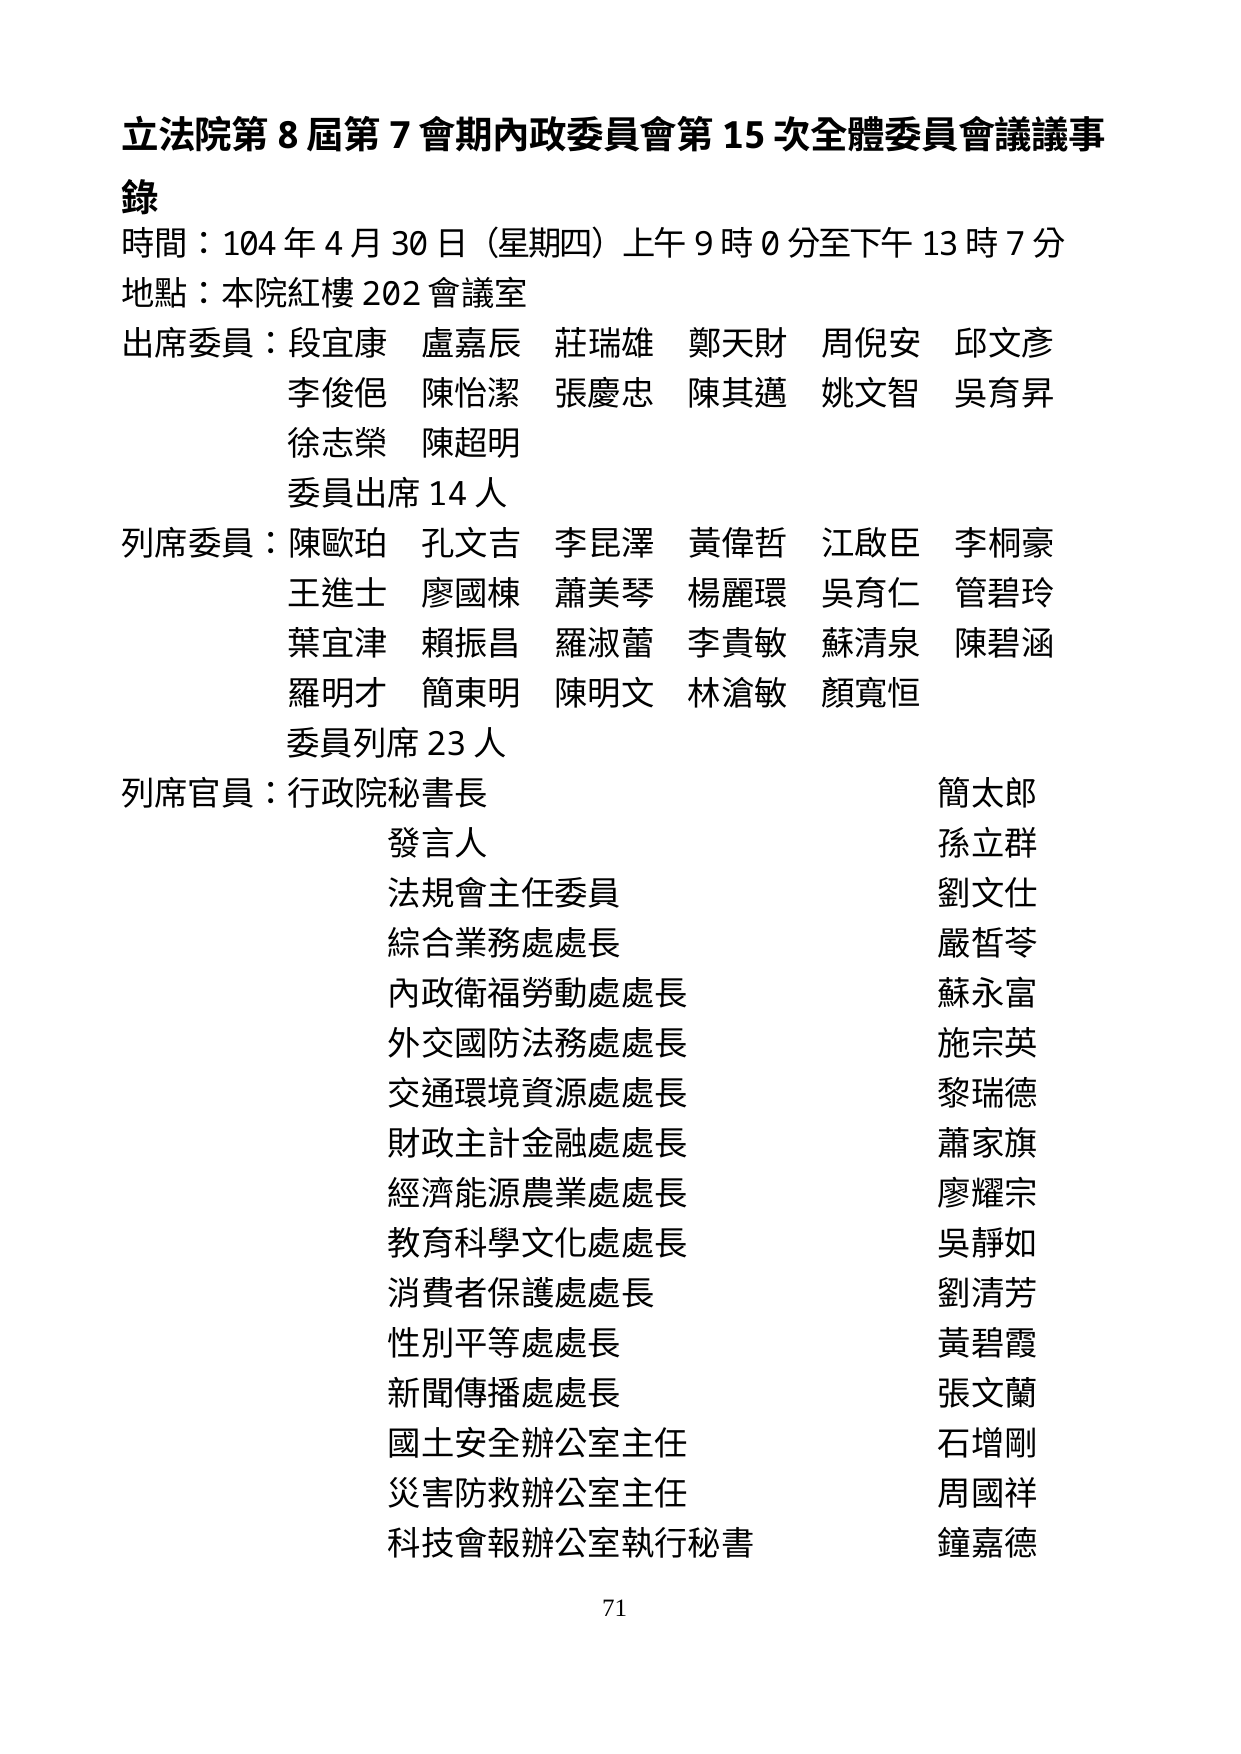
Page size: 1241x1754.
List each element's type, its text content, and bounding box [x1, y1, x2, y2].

text 委員列席23人 [286, 716, 1134, 766]
text 交通環境資源處處長 黎瑞德 [121, 1066, 1107, 1116]
text 財政主計金融處處長 蕭家旗 [121, 1116, 1107, 1166]
text 綜合業務處處長 嚴皙苓 [121, 916, 1107, 966]
text 內政衛福勞動處處長 蘇永富 [121, 966, 1107, 1016]
text 經濟能源農業處處長 廖耀宗 [121, 1166, 1107, 1216]
text 葉宜津 賴振昌 羅淑蕾 李貴敏 蘇清泉 陳碧涵 [287, 616, 1122, 666]
text 地點：本院紅樓202會議室 [121, 266, 1107, 316]
text 性別平等處處長 黃碧霞 [121, 1316, 1107, 1366]
text 法規會主任委員 劉文仕 [121, 866, 1107, 916]
text 列席官員：行政院秘書長 簡太郎 [121, 766, 1158, 816]
text 王進士 廖國棟 蕭美琴 楊麗環 吳育仁 管碧玲 [287, 566, 1122, 616]
text 列席委員：陳歐珀 孔文吉 李昆澤 黃偉哲 江啟臣 李桐豪 [121, 516, 1134, 566]
text 消費者保護處處長 劉清芳 [121, 1266, 1107, 1316]
text 時間：104年4月30日（星期四）上午9時0分至下午13時7分 [121, 216, 1107, 266]
text 李俊俋 陳怡潔 張慶忠 陳其邁 姚文智 吳育昇 [287, 366, 1122, 416]
text 委員出席14人 [287, 466, 1134, 516]
text 立法院第8屆第7會期內政委員會第15次全體委員會議議事錄 [121, 91, 1107, 216]
text 科技會報辦公室執行秘書 鐘嘉德 [121, 1516, 1107, 1566]
text 徐志榮 陳超明 [287, 416, 1122, 466]
text 外交國防法務處處長 施宗英 [121, 1016, 1107, 1066]
text 發言人 孫立群 [121, 816, 1107, 866]
text 羅明才 簡東明 陳明文 林滄敏 顏寬恒 [287, 666, 1122, 716]
text 出席委員：段宜康 盧嘉辰 莊瑞雄 鄭天財 周倪安 邱文彥 [121, 316, 1122, 366]
text 災害防救辦公室主任 周國祥 [121, 1466, 1107, 1516]
text 國土安全辦公室主任 石增剛 [121, 1416, 1107, 1466]
text 教育科學文化處處長 吳靜如 [121, 1216, 1107, 1266]
text 新聞傳播處處長 張文蘭 [121, 1366, 1107, 1416]
